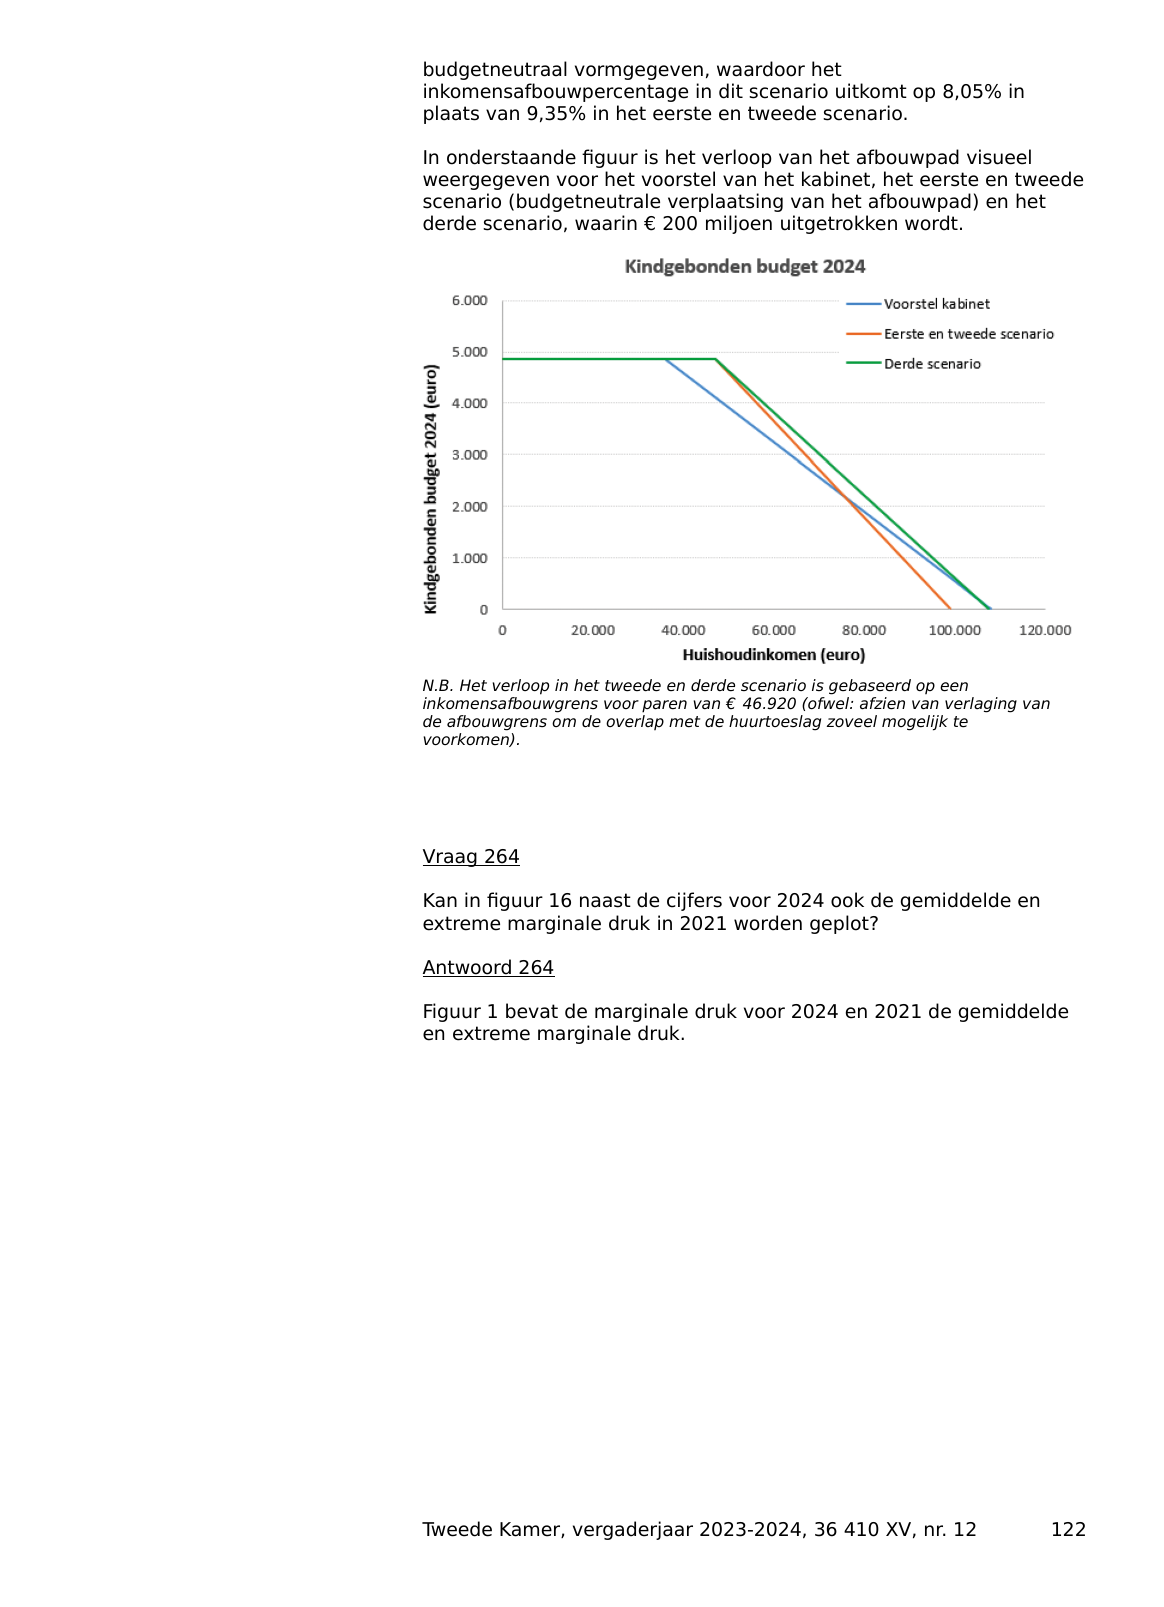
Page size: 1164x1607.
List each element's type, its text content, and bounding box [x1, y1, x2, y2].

text Figuur 1 bevat de marginale druk voor 2024 en 2021 de gemiddelde en extreme marginale druk. [422, 1001, 1087, 1045]
text N.B. Het verloop in het tweede en derde scenario is gebaseerd op een inkomensafbouwgrens voor paren van € 46.920 (ofwel: afzien van verlaging van de afbouwgrens om de overlap met de huurtoeslag zoveel mogelijk te voorkomen). [422, 677, 1072, 749]
text budgetneutraal vormgegeven, waardoor het inkomensafbouwpercentage in dit scenario uitkomt op 8,05% in plaats van 9,35% in het eerste en tweede scenario. [422, 59, 1087, 125]
text Kan in figuur 16 naast de cijfers voor 2024 ook de gemiddelde en extreme marginale druk in 2021 worden geplot? [422, 890, 1087, 934]
subtitle Antwoord 264 [422, 957, 1087, 978]
subtitle Vraag 264 [422, 846, 1087, 868]
picture [422, 257, 1072, 665]
text In onderstaande figuur is het verloop van het afbouwpad visueel weergegeven voor het voorstel van het kabinet, het eerste en tweede scenario (budgetneutrale verplaatsing van het afbouwpad) en het derde scenario, waarin € 200 miljoen uitgetrokken wordt. [422, 147, 1087, 235]
